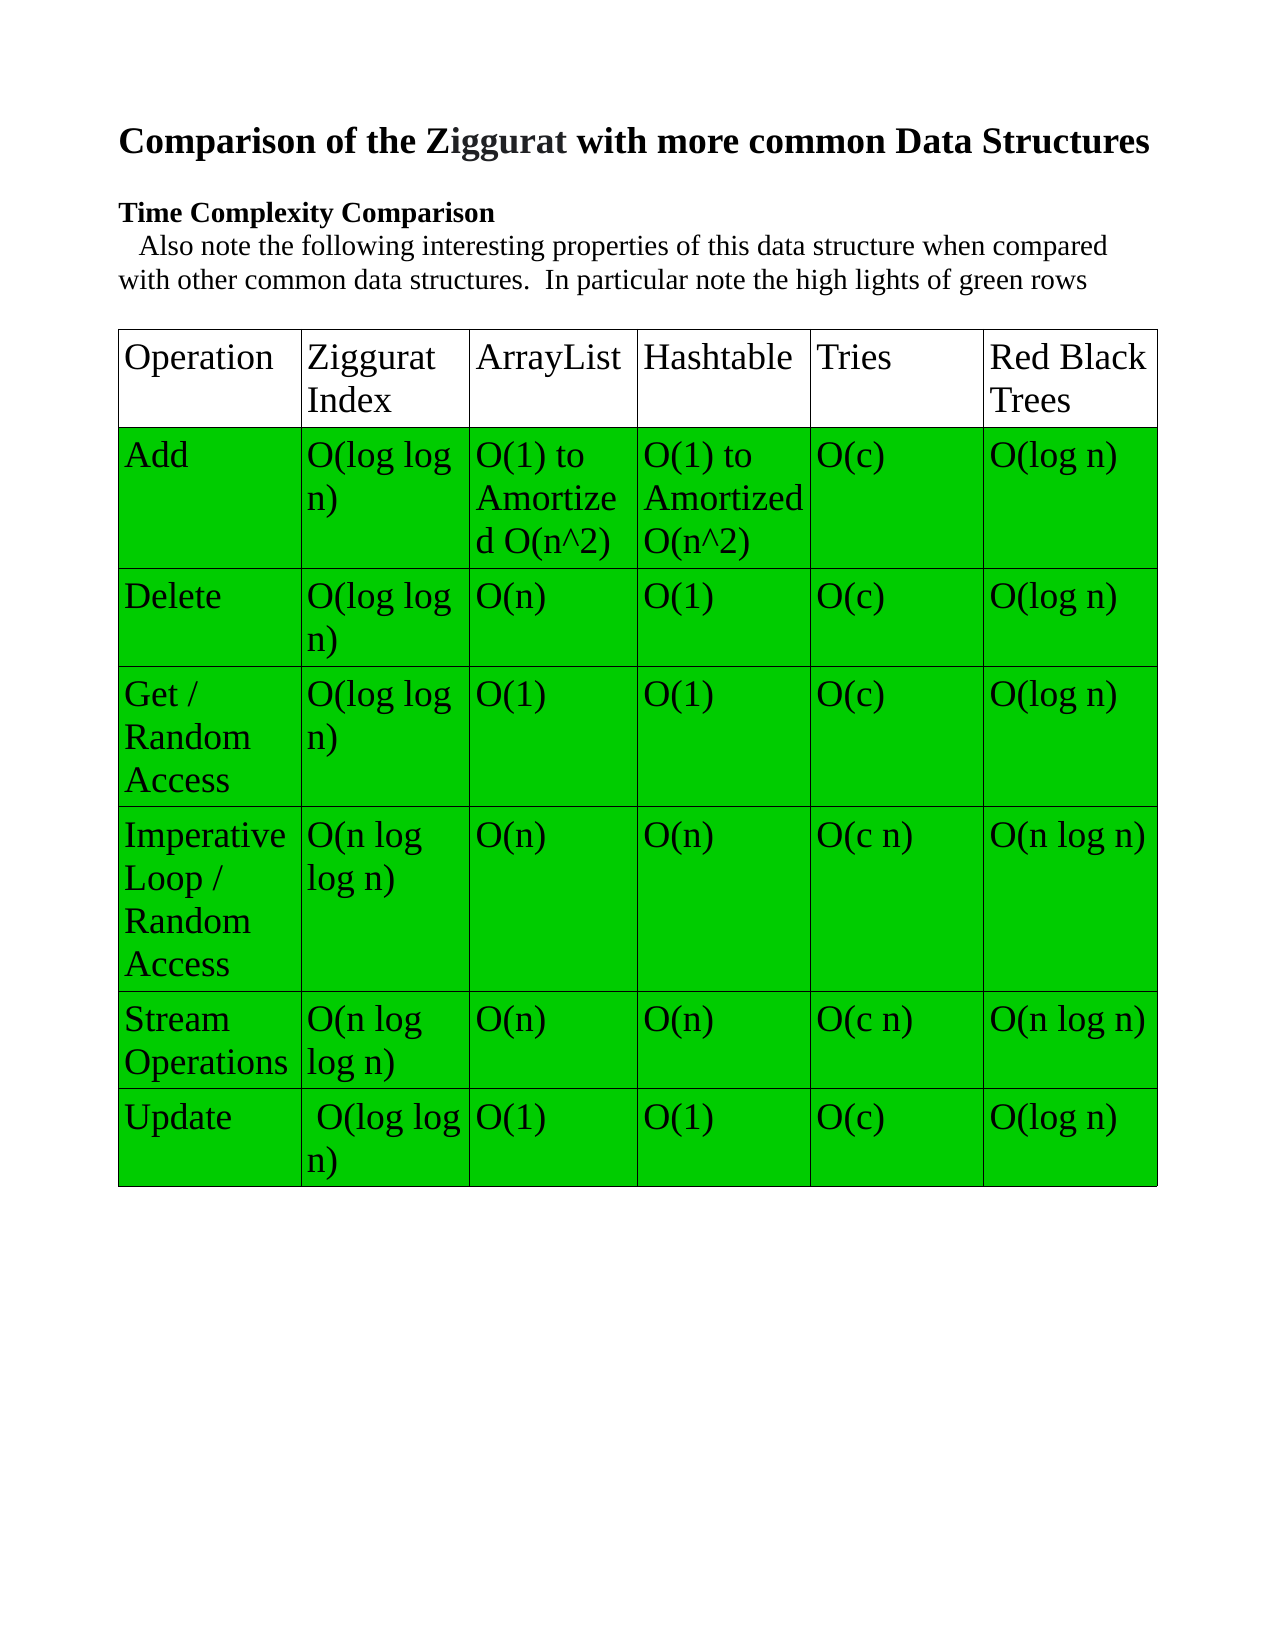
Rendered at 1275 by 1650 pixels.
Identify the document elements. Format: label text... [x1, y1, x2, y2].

table_cell Imperative Loop / Random Access [119, 807, 301, 991]
table_cell O(log log n) [302, 1089, 469, 1186]
text Also note the following interesting properties of this data structure when compared with other common data structures. In particular note the high lights of green rows [118, 228, 1157, 295]
table_cell O(1) [470, 667, 637, 806]
table_cell O(c n) [811, 992, 983, 1088]
table_cell O(n) [638, 807, 810, 991]
table_cell O(1) [638, 1089, 810, 1186]
table_cell O(log log n) [302, 428, 469, 568]
table_header Hashtable [638, 330, 810, 427]
table_cell O(n log log n) [302, 992, 469, 1088]
table_cell O(1) [470, 1089, 637, 1186]
table_cell O(log log n) [302, 667, 469, 806]
table_cell Stream Operations [119, 992, 301, 1088]
table_cell O(n) [638, 992, 810, 1088]
table_cell O(log n) [984, 428, 1157, 568]
table_cell O(1) to Amortized O(n^2) [470, 428, 637, 568]
table_cell O(log n) [984, 569, 1157, 666]
table_cell O(log n) [984, 667, 1157, 806]
table_cell O(n log n) [984, 992, 1157, 1088]
table_cell O(log n) [984, 1089, 1157, 1186]
table_header Ziggurat Index [302, 330, 469, 427]
table_cell O(c) [811, 569, 983, 666]
table_cell O(c) [811, 428, 983, 568]
table_cell O(c) [811, 667, 983, 806]
table_cell Update [119, 1089, 301, 1186]
table_cell O(c) [811, 1089, 983, 1186]
table_cell O(1) [638, 569, 810, 666]
table_cell O(1) to Amortized O(n^2) [638, 428, 810, 568]
table_cell O(n log n) [984, 807, 1157, 991]
table_cell O(log log n) [302, 569, 469, 666]
table_cell O(1) [638, 667, 810, 806]
table_cell Add [119, 428, 301, 568]
table_cell O(n log log n) [302, 807, 469, 991]
table_cell O(c n) [811, 807, 983, 991]
table_header Operation [119, 330, 301, 427]
subtitle Comparison of the Ziggurat with more common Data Structures [118, 118, 1157, 161]
table_header ArrayList [470, 330, 637, 427]
table_cell Get / Random Access [119, 667, 301, 806]
table_cell O(n) [470, 569, 637, 666]
table_header Red Black Trees [984, 330, 1157, 427]
subtitle Time Complexity Comparison [118, 195, 1157, 228]
table_cell O(n) [470, 807, 637, 991]
table_header Tries [811, 330, 983, 427]
table_cell O(n) [470, 992, 637, 1088]
table_cell Delete [119, 569, 301, 666]
